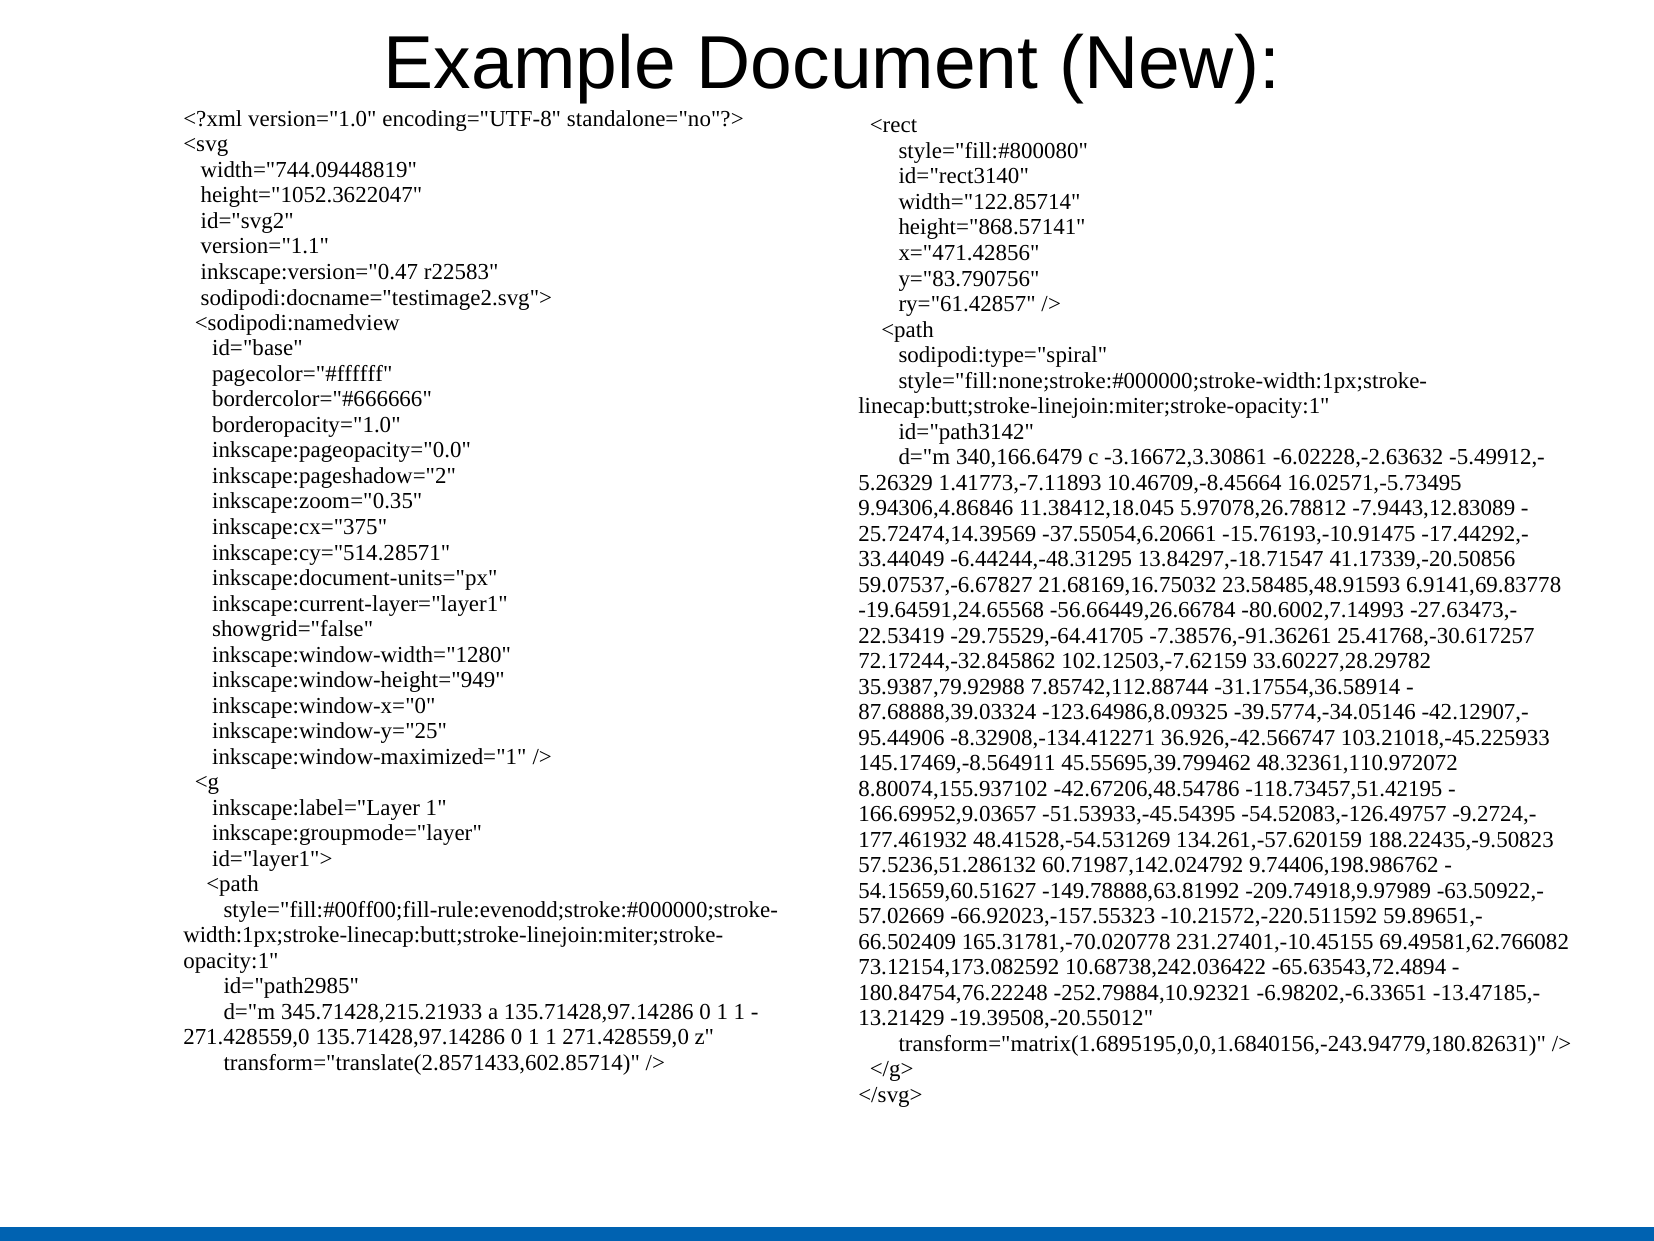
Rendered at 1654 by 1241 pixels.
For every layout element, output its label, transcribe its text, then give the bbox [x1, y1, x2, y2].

list <?xml version="1.0" encoding="UTF-8" standalone="no"?> <svg width="744.09448819" height="1052.3622047" id="svg2" version="1.1" inkscape:version="0.47 r22583" sodipodi:docname="testimage2.svg"> <sodipodi:namedview id="base" pagecolor="#ffffff" bordercolor="#666666" borderopacity="1.0" inkscape:pageopacity="0.0" inkscape:pageshadow="2" inkscape:zoom="0.35" inkscape:cx="375" inkscape:cy="514.28571" inkscape:document-units="px" inkscape:current-layer="layer1" showgrid="false" inkscape:window-width="1280" inkscape:window-height="949" inkscape:window-x="0" inkscape:window-y="25" inkscape:window-maximized="1" /> <g inkscape:label="Layer 1" inkscape:groupmode="layer" id="layer1"> <path style="fill:#00ff00;fill-rule:evenodd;stroke:#000000;stroke-width:1px;stroke-linecap:butt;stroke-linejoin:miter;stroke-opacity:1" id="path2985" d="m 345.71428,215.21933 a 135.71428,97.14286 0 1 1 -271.428559,0 135.71428,97.14286 0 1 1 271.428559,0 z" transform="translate(2.8571433,602.85714)" /> [112, 105, 802, 1198]
list <rect style="fill:#800080" id="rect3140" width="122.85714" height="868.57141" x="471.42856" y="83.790756" ry="61.42857" /> <path sodipodi:type="spiral" style="fill:none;stroke:#000000;stroke-width:1px;stroke-linecap:butt;stroke-linejoin:miter;stroke-opacity:1" id="path3142" d="m 340,166.6479 c -3.16672,3.30861 -6.02228,-2.63632 -5.49912,-5.26329 1.41773,-7.11893 10.46709,-8.45664 16.02571,-5.73495 9.94306,4.86846 11.38412,18.045 5.97078,26.78812 -7.9443,12.83089 -25.72474,14.39569 -37.55054,6.20661 -15.76193,-10.91475 -17.44292,-33.44049 -6.44244,-48.31295 13.84297,-18.71547 41.17339,-20.50856 59.07537,-6.67827 21.68169,16.75032 23.58485,48.91593 6.9141,69.83778 -19.64591,24.65568 -56.66449,26.66784 -80.6002,7.14993 -27.63473,-22.53419 -29.75529,-64.41705 -7.38576,-91.36261 25.41768,-30.617257 72.17244,-32.845862 102.12503,-7.62159 33.60227,28.29782 35.9387,79.92988 7.85742,112.88744 -31.17554,36.58914 -87.68888,39.03324 -123.64986,8.09325 -39.5774,-34.05146 -42.12907,-95.44906 -8.32908,-134.412271 36.926,-42.566747 103.21018,-45.225933 145.17469,-8.564911 45.55695,39.799462 48.32361,110.972072 8.80074,155.937102 -42.67206,48.54786 -118.73457,51.42195 -166.69952,9.03657 -51.53933,-45.54395 -54.52083,-126.49757 -9.2724,-177.461932 48.41528,-54.531269 134.261,-57.620159 188.22435,-9.50823 57.5236,51.286132 60.71987,142.024792 9.74406,198.986762 -54.15659,60.51627 -149.78888,63.81992 -209.74918,9.97989 -63.50922,-57.02669 -66.92023,-157.55323 -10.21572,-220.511592 59.89651,-66.502409 165.31781,-70.020778 231.27401,-10.45155 69.49581,62.766082 73.12154,173.082592 10.68738,242.036422 -65.63543,72.4894 -180.84754,76.22248 -252.79884,10.92321 -6.98202,-6.33651 -13.47185,-13.21429 -19.39508,-20.55012" transform="matrix(1.6895195,0,0,1.6840156,-243.94779,180.82631)" /> </g> </svg> [787, 112, 1576, 1230]
title Example Document (New): [126, 0, 1538, 112]
